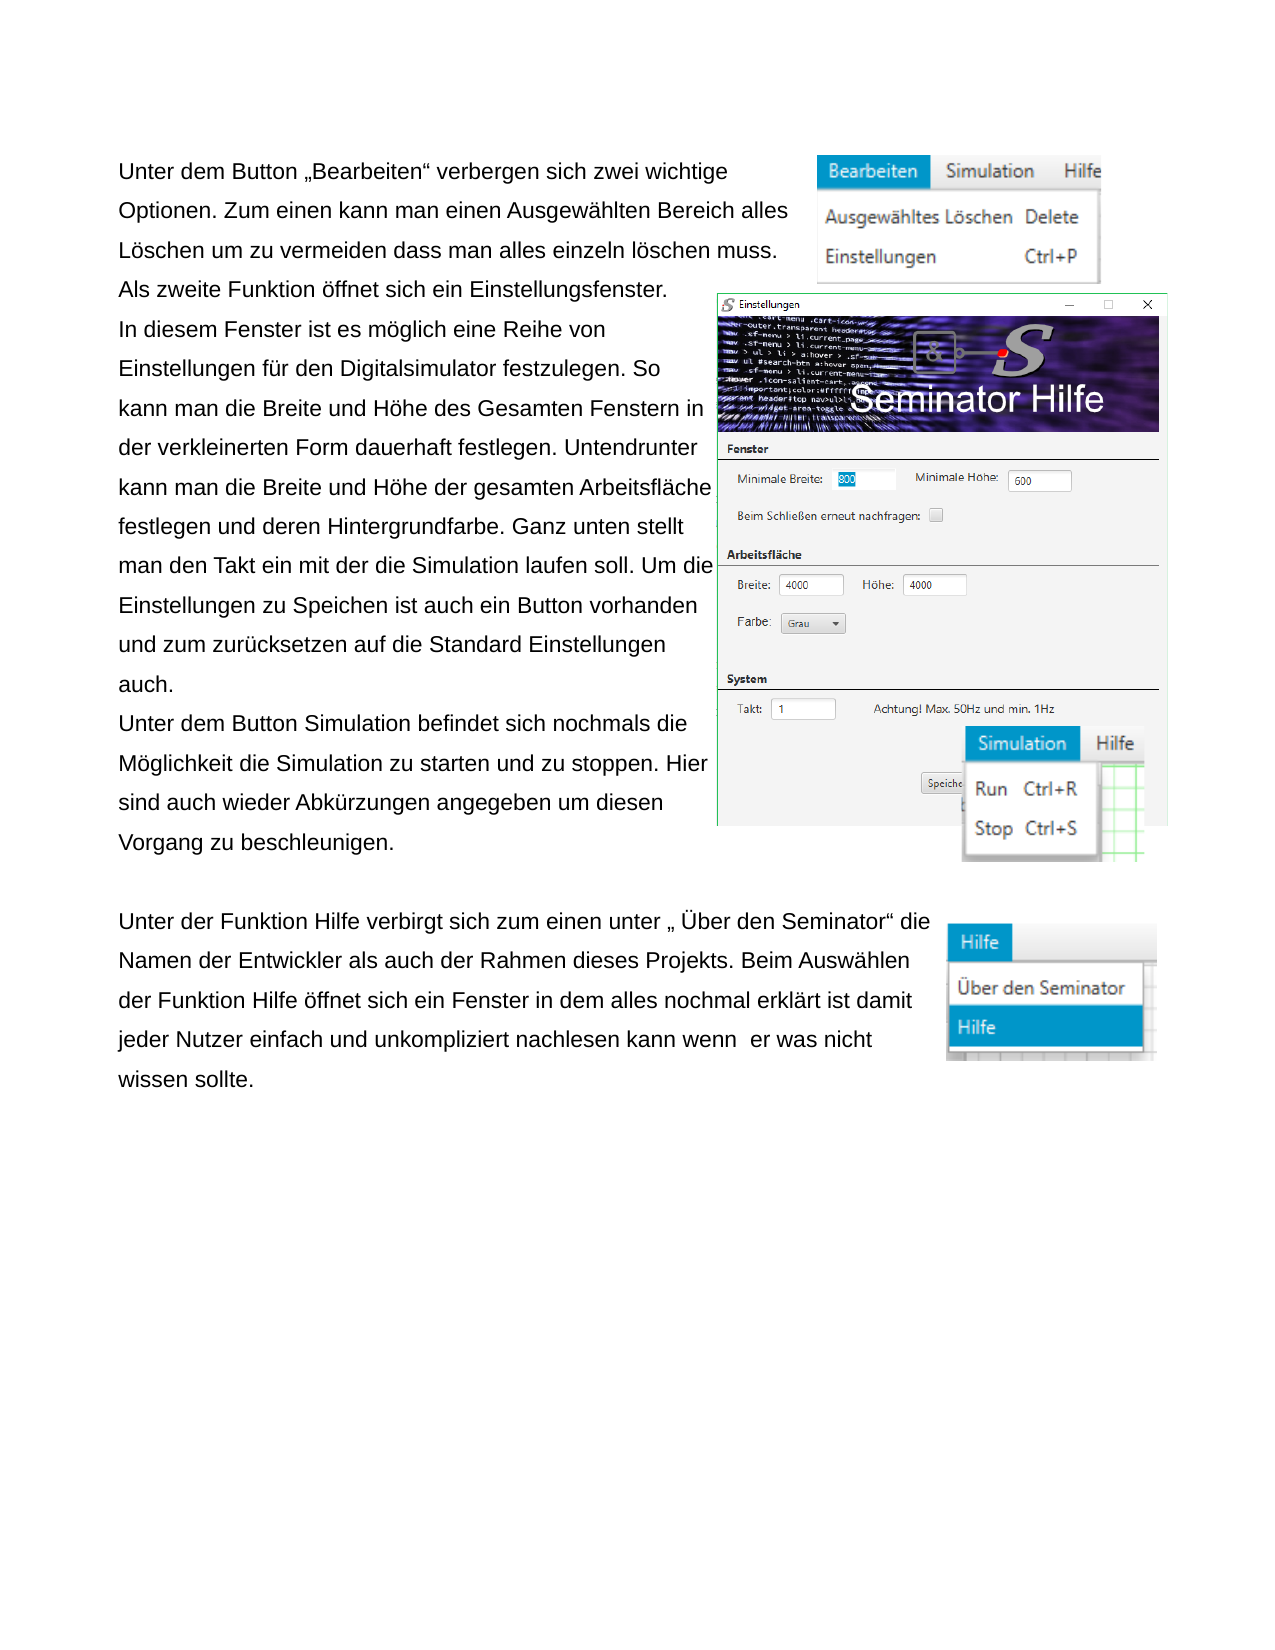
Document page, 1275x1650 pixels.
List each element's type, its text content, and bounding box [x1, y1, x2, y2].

picture [892, 165, 897, 177]
picture [830, 164, 837, 177]
text Als zweite Funktion öffnet sich ein Einstellungsfenster. [118, 276, 1157, 302]
picture [817, 155, 1102, 284]
text In diesem Fenster ist es möglich eine Reihe von Einstellungen für den Digitalsimulator festzulegen. So kann man die Breite und Höhe des Gesamten Fenstern in der verkleinerten Form dauerhaft festlegen. Untendrunter kann man die Breite und Höhe der gesamten Arbeitsfläche festlegen und deren Hintergrundfarbe. Ganz unten stellt man den Takt ein mit der die Simulation laufen soll. Um die Einstellungen zu Speichen ist auch ein Button vorhanden und zum zurücksetzen auf die Standard Einstellungen auch. [118, 316, 716, 697]
text [1102, 158, 1157, 263]
picture [898, 168, 906, 177]
text Unter der Funktion Hilfe verbirgt sich zum einen unter „ Über den Seminator“ die Namen der Entwickler als auch der Rahmen dieses Projekts. Beim Auswählen der Funktion Hilfe öffnet sich ein Fenster in dem alles nochmal erklärt ist damit jeder Nutzer einfach und unkompliziert nachlesen kann wenn er was nicht wissen sollte. [118, 908, 1157, 1092]
picture [851, 164, 889, 177]
text Unter dem Button Simulation befindet sich nochmals die Möglichkeit die Simulation zu starten und zu stoppen. Hier sind auch wieder Abkürzungen angegeben um diesen Vorgang zu beschleunigen. [118, 710, 961, 855]
picture [946, 916, 1157, 1061]
picture [909, 168, 917, 177]
text Unter dem Button „Bearbeiten“ verbergen sich zwei wichtige Optionen. Zum einen kann man einen Ausgewählten Bereich alles Löschen um zu vermeiden dass man alles einzeln löschen muss. [118, 158, 817, 263]
picture [837, 168, 848, 177]
picture [716, 293, 1168, 862]
